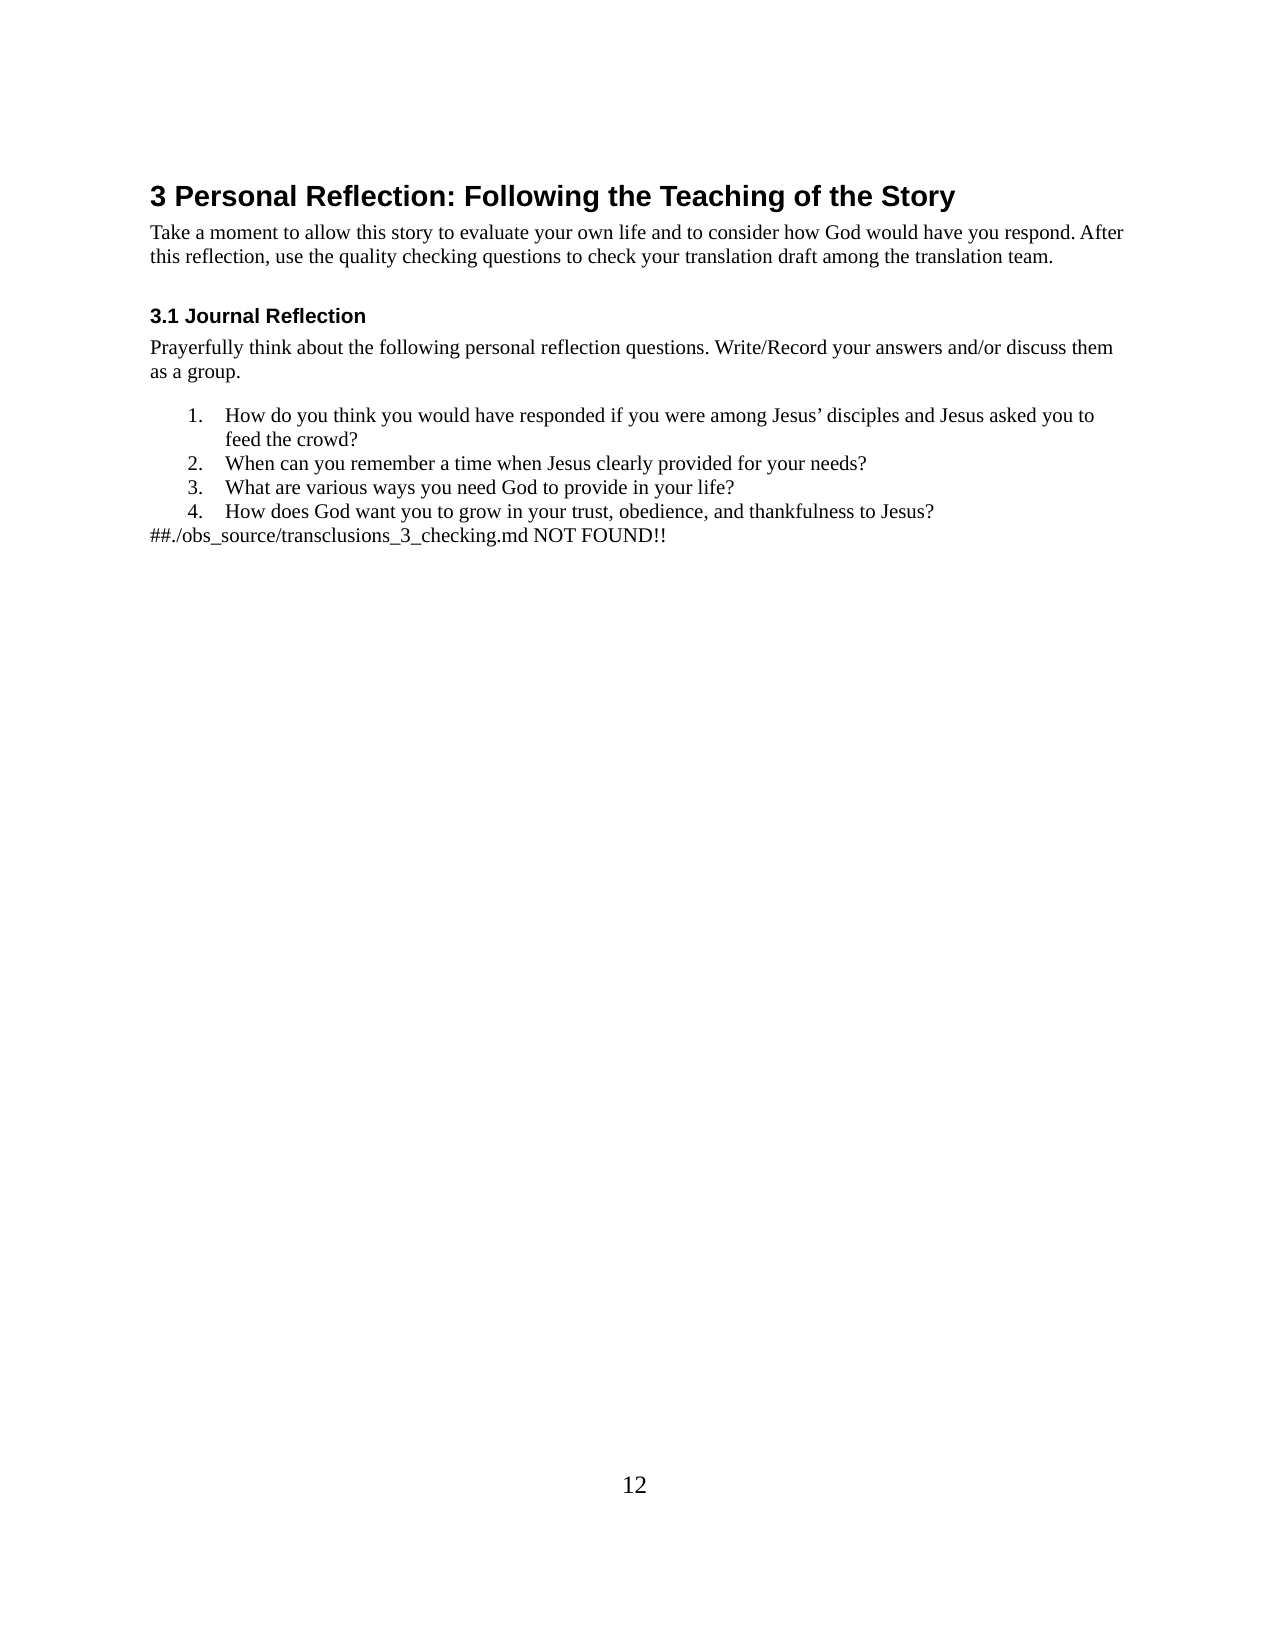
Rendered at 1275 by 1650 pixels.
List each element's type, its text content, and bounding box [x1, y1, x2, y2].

text ##./obs_source/transclusions_3_checking.md NOT FOUND!! [150, 523, 1125, 547]
list How do you think you would have responded if you were among Jesus’ disciples and Jesus asked you to feed the crowd? [187, 403, 1125, 451]
text Take a moment to allow this story to evaluate your own life and to consider how God would have you respond. After this reflection, use the quality checking questions to check your translation draft among the translation team. [150, 220, 1125, 268]
text Prayerfully think about the following personal reflection questions. Write/Record your answers and/or discuss them as a group. [150, 335, 1125, 383]
subtitle 3 Personal Reflection: Following the Teaching of the Story [150, 179, 1125, 212]
subtitle 3.1 Journal Reflection [150, 304, 1125, 328]
list What are various ways you need God to provide in your life? [187, 475, 1125, 499]
list How does God want you to grow in your trust, obedience, and thankfulness to Jesus? [187, 499, 1125, 523]
list When can you remember a time when Jesus clearly provided for your needs? [187, 451, 1125, 475]
